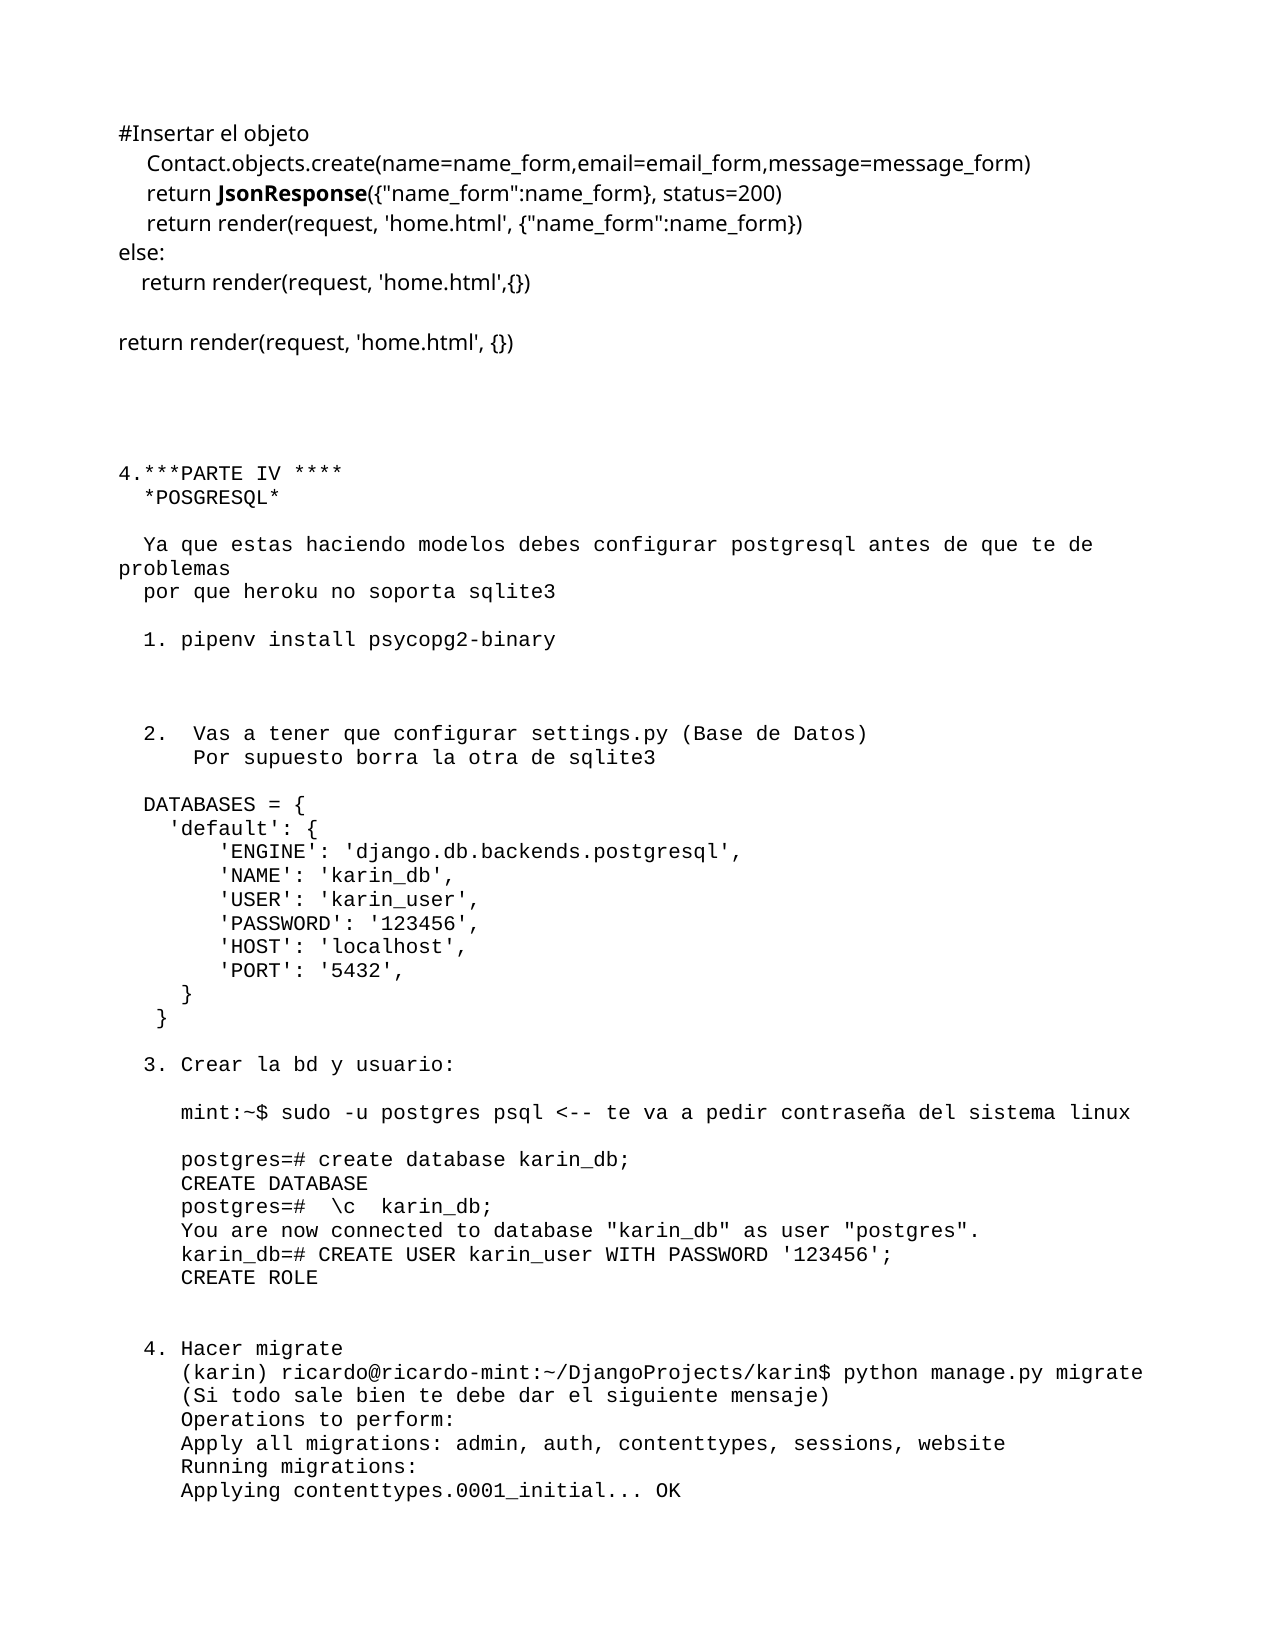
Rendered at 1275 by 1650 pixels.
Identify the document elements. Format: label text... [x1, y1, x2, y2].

text por que heroku no soporta sqlite3 [118, 581, 1157, 605]
text (karin) ricardo@ricardo-mint:~/DjangoProjects/karin$ python manage.py migrate [118, 1362, 1157, 1385]
text Operations to perform: [118, 1409, 1157, 1433]
text 3. Crear la bd y usuario: [118, 1054, 1157, 1078]
text DATABASES = { [118, 794, 1157, 818]
text return JsonResponse({"name_form":name_form}, status=200) [118, 178, 1157, 207]
text #Insertar el objeto [118, 118, 1157, 148]
text 'PORT': '5432', [118, 960, 1157, 983]
text else: [118, 237, 1157, 267]
text You are now connected to database "karin_db" as user "postgres". [118, 1220, 1157, 1243]
text Por supuesto borra la otra de sqlite3 [118, 747, 1157, 771]
text Contact.objects.create(name=name_form,email=email_form,message=message_form) [118, 148, 1157, 178]
text 'NAME': 'karin_db', [118, 865, 1157, 889]
text 'ENGINE': 'django.db.backends.postgresql', [118, 842, 1157, 865]
text Running migrations: [118, 1456, 1157, 1480]
text return render(request, 'home.html', {"name_form":name_form}) [118, 207, 1157, 237]
text } [118, 983, 1157, 1007]
text (Si todo sale bien te debe dar el siguiente mensaje) [118, 1385, 1157, 1409]
text Applying contenttypes.0001_initial... OK [118, 1480, 1157, 1504]
text 2. Vas a tener que configurar settings.py (Base de Datos) [118, 723, 1157, 747]
text 'HOST': 'localhost', [118, 936, 1157, 960]
text 1. pipenv install psycopg2-binary [118, 629, 1157, 652]
text CREATE ROLE [118, 1267, 1157, 1291]
text 'PASSWORD': '123456', [118, 912, 1157, 936]
text Ya que estas haciendo modelos debes configurar postgresql antes de que te de problemas [118, 534, 1157, 581]
text mint:~$ sudo -u postgres psql <-- te va a pedir contraseña del sistema linux [118, 1102, 1157, 1125]
text karin_db=# CREATE USER karin_user WITH PASSWORD '123456'; [118, 1243, 1157, 1267]
text return render(request, 'home.html',{}) [118, 267, 1157, 297]
text Apply all migrations: admin, auth, contenttypes, sessions, website [118, 1433, 1157, 1456]
text } [118, 1007, 1157, 1031]
text postgres=# \c karin_db; [118, 1196, 1157, 1220]
text 4. Hacer migrate [118, 1338, 1157, 1362]
text return render(request, 'home.html', {}) [118, 327, 1157, 356]
text 'default': { [118, 818, 1157, 842]
text CREATE DATABASE [118, 1173, 1157, 1196]
text 'USER': 'karin_user', [118, 889, 1157, 912]
text postgres=# create database karin_db; [118, 1149, 1157, 1173]
text *POSGRESQL* [118, 487, 1157, 511]
text 4.***PARTE IV **** [118, 463, 1157, 487]
